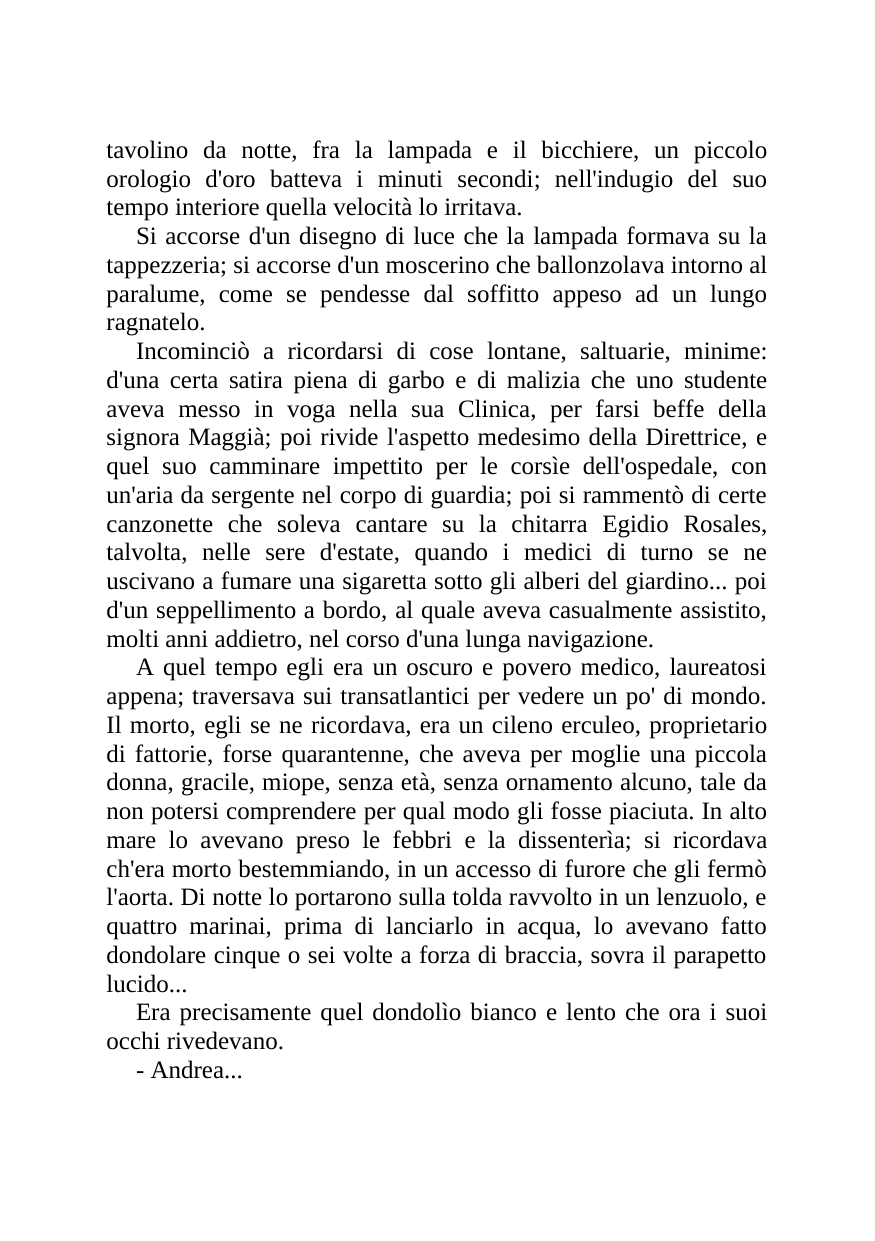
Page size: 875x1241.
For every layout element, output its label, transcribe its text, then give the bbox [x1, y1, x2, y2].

text - Andrea... [106, 1055, 768, 1084]
text Incominciò a ricordarsi di cose lontane, saltuarie, minime: d'una certa satira piena di garbo e di malizia che uno studente aveva messo in voga nella sua Clinica, per farsi beffe della signora Maggià; poi rivide l'aspetto medesimo della Direttrice, e quel suo camminare impettito per le corsìe dell'ospedale, con un'aria da sergente nel corpo di guardia; poi si rammentò di certe canzonette che soleva cantare su la chitarra Egidio Rosales, talvolta, nelle sere d'estate, quando i medici di turno se ne uscivano a fumare una sigaretta sotto gli alberi del giardino... poi d'un seppellimento a bordo, al quale aveva casualmente assistito, molti anni addietro, nel corso d'una lunga navigazione. [106, 336, 768, 652]
text Era precisamente quel dondolìo bianco e lento che ora i suoi occhi rivedevano. [106, 997, 768, 1055]
text Si accorse d'un disegno di luce che la lampada formava su la tappezzeria; si accorse d'un moscerino che ballonzolava intorno al paralume, come se pendesse dal soffitto appeso ad un lungo ragnatelo. [106, 221, 768, 336]
text A quel tempo egli era un oscuro e povero medico, laureatosi appena; traversava sui transatlantici per vedere un po' di mondo. Il morto, egli se ne ricordava, era un cileno erculeo, proprietario di fattorie, forse quarantenne, che aveva per moglie una piccola donna, gracile, miope, senza età, senza ornamento alcuno, tale da non potersi comprendere per qual modo gli fosse piaciuta. In alto mare lo avevano preso le febbri e la dissenterìa; si ricordava ch'era morto bestemmiando, in un accesso di furore che gli fermò l'aorta. Di notte lo portarono sulla tolda ravvolto in un lenzuolo, e quattro marinai, prima di lanciarlo in acqua, lo avevano fatto dondolare cinque o sei volte a forza di braccia, sovra il parapetto lucido... [106, 652, 768, 997]
text tavolino da notte, fra la lampada e il bicchiere, un piccolo orologio d'oro batteva i minuti secondi; nell'indugio del suo tempo interiore quella velocità lo irritava. [106, 135, 768, 221]
